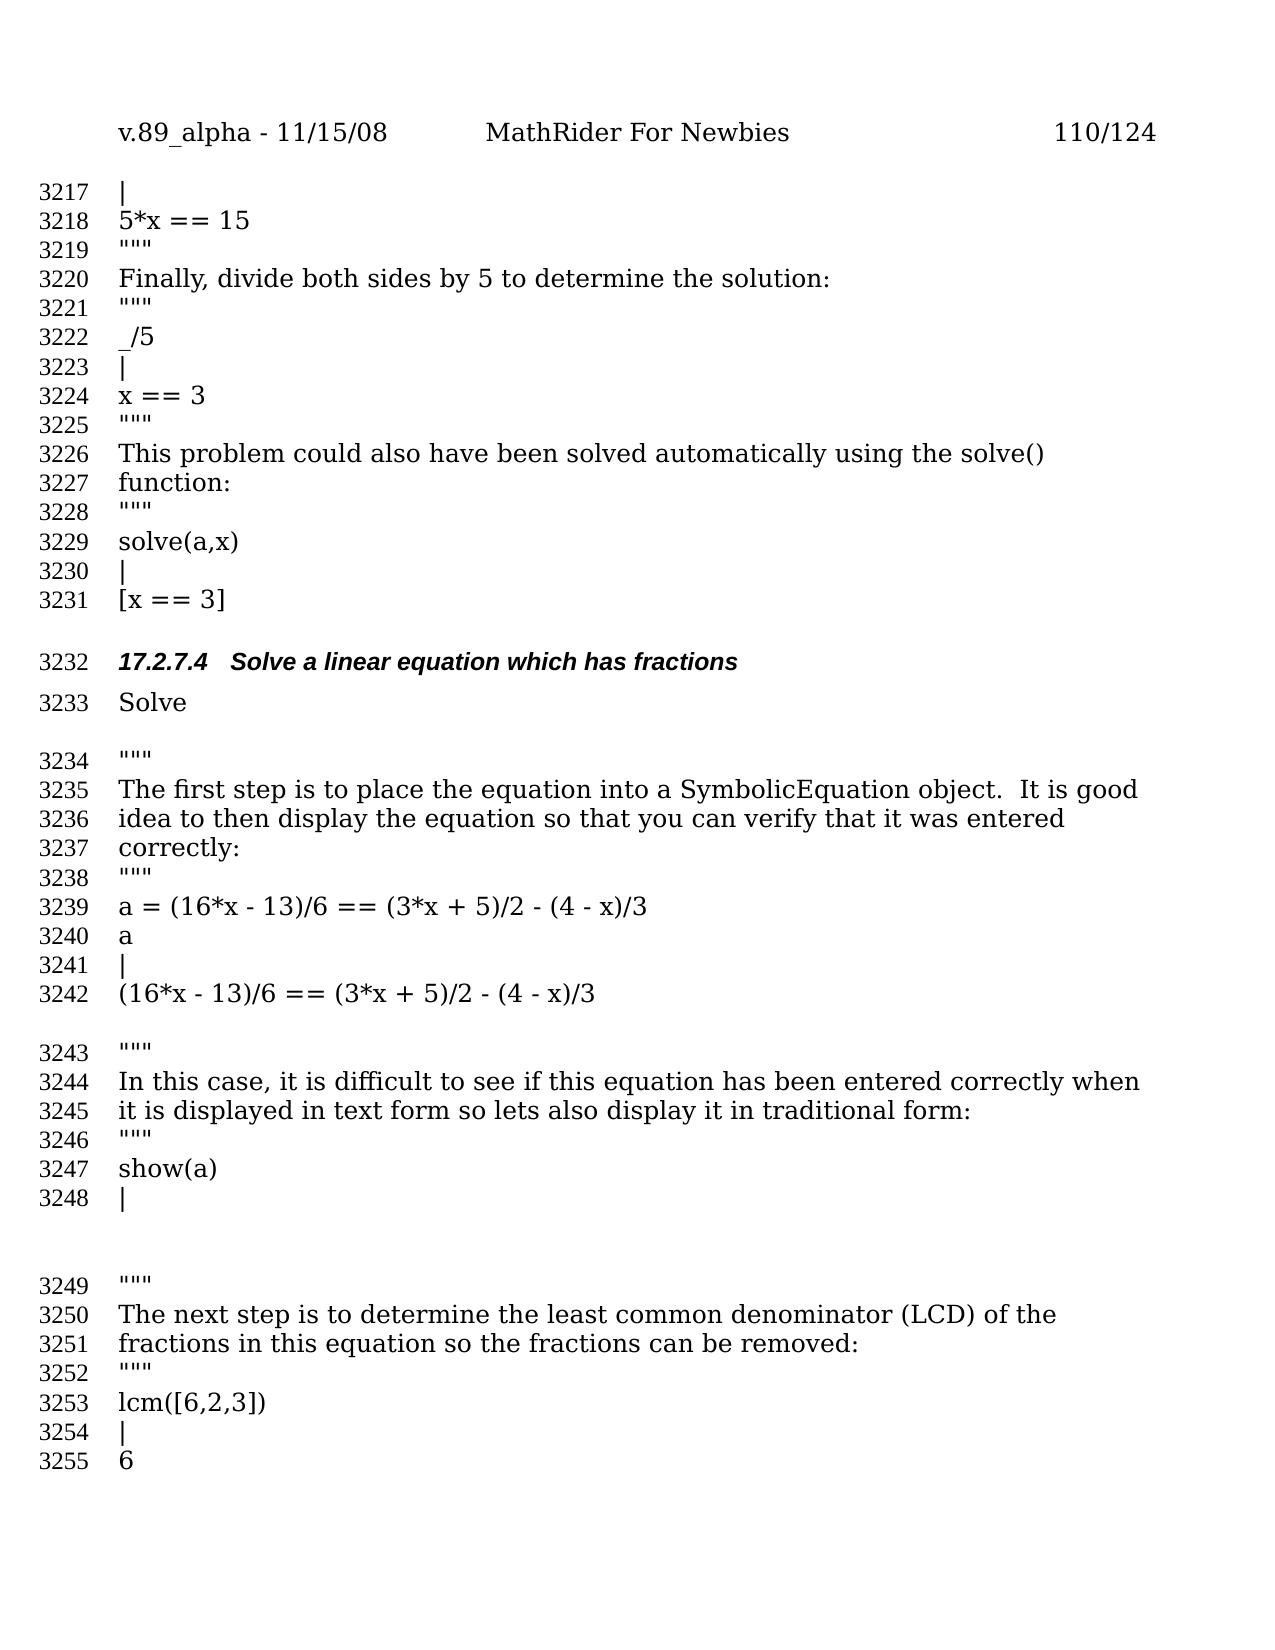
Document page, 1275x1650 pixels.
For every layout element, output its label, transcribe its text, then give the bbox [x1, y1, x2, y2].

text Finally, divide both sides by 5 to determine the solution: [118, 264, 1157, 293]
text """ [118, 1359, 1157, 1388]
text """ [118, 235, 1157, 264]
text """ [118, 498, 1157, 527]
text show(a) [118, 1154, 1157, 1184]
text solve(a,x) [118, 527, 1157, 556]
text | [118, 1184, 1157, 1213]
text (16*x - 13)/6 == (3*x + 5)/2 - (4 - x)/3 [118, 979, 1157, 1009]
text lcm([6,2,3]) [118, 1388, 1157, 1417]
subtitle Solve a linear equation which has fractions [118, 647, 1157, 676]
text 6 [118, 1446, 1157, 1475]
text """ [118, 410, 1157, 439]
text [x == 3] [118, 585, 1157, 614]
text """ [118, 1125, 1157, 1154]
text """ [118, 1038, 1157, 1067]
text | [118, 352, 1157, 381]
text """ [118, 293, 1157, 323]
text In this case, it is difficult to see if this equation has been entered correctly when it is displayed in text form so lets also display it in traditional form: [118, 1067, 1157, 1125]
text x == 3 [118, 381, 1157, 410]
text a = (16*x - 13)/6 == (3*x + 5)/2 - (4 - x)/3 [118, 892, 1157, 921]
text The next step is to determine the least common denominator (LCD) of the fractions in this equation so the fractions can be removed: [118, 1300, 1157, 1359]
text """ [118, 863, 1157, 892]
text 5*x == 15 [118, 206, 1157, 235]
text a [118, 921, 1157, 950]
text """ [118, 1271, 1157, 1300]
text | [118, 1417, 1157, 1446]
text | [118, 177, 1157, 206]
text This problem could also have been solved automatically using the solve() function: [118, 439, 1157, 498]
text _/5 [118, 323, 1157, 352]
text | [118, 556, 1157, 585]
text The first step is to place the equation into a SymbolicEquation object. It is good idea to then display the equation so that you can verify that it was entered correctly: [118, 775, 1157, 863]
text Solve [118, 688, 1157, 717]
text | [118, 950, 1157, 979]
text """ [118, 746, 1157, 775]
